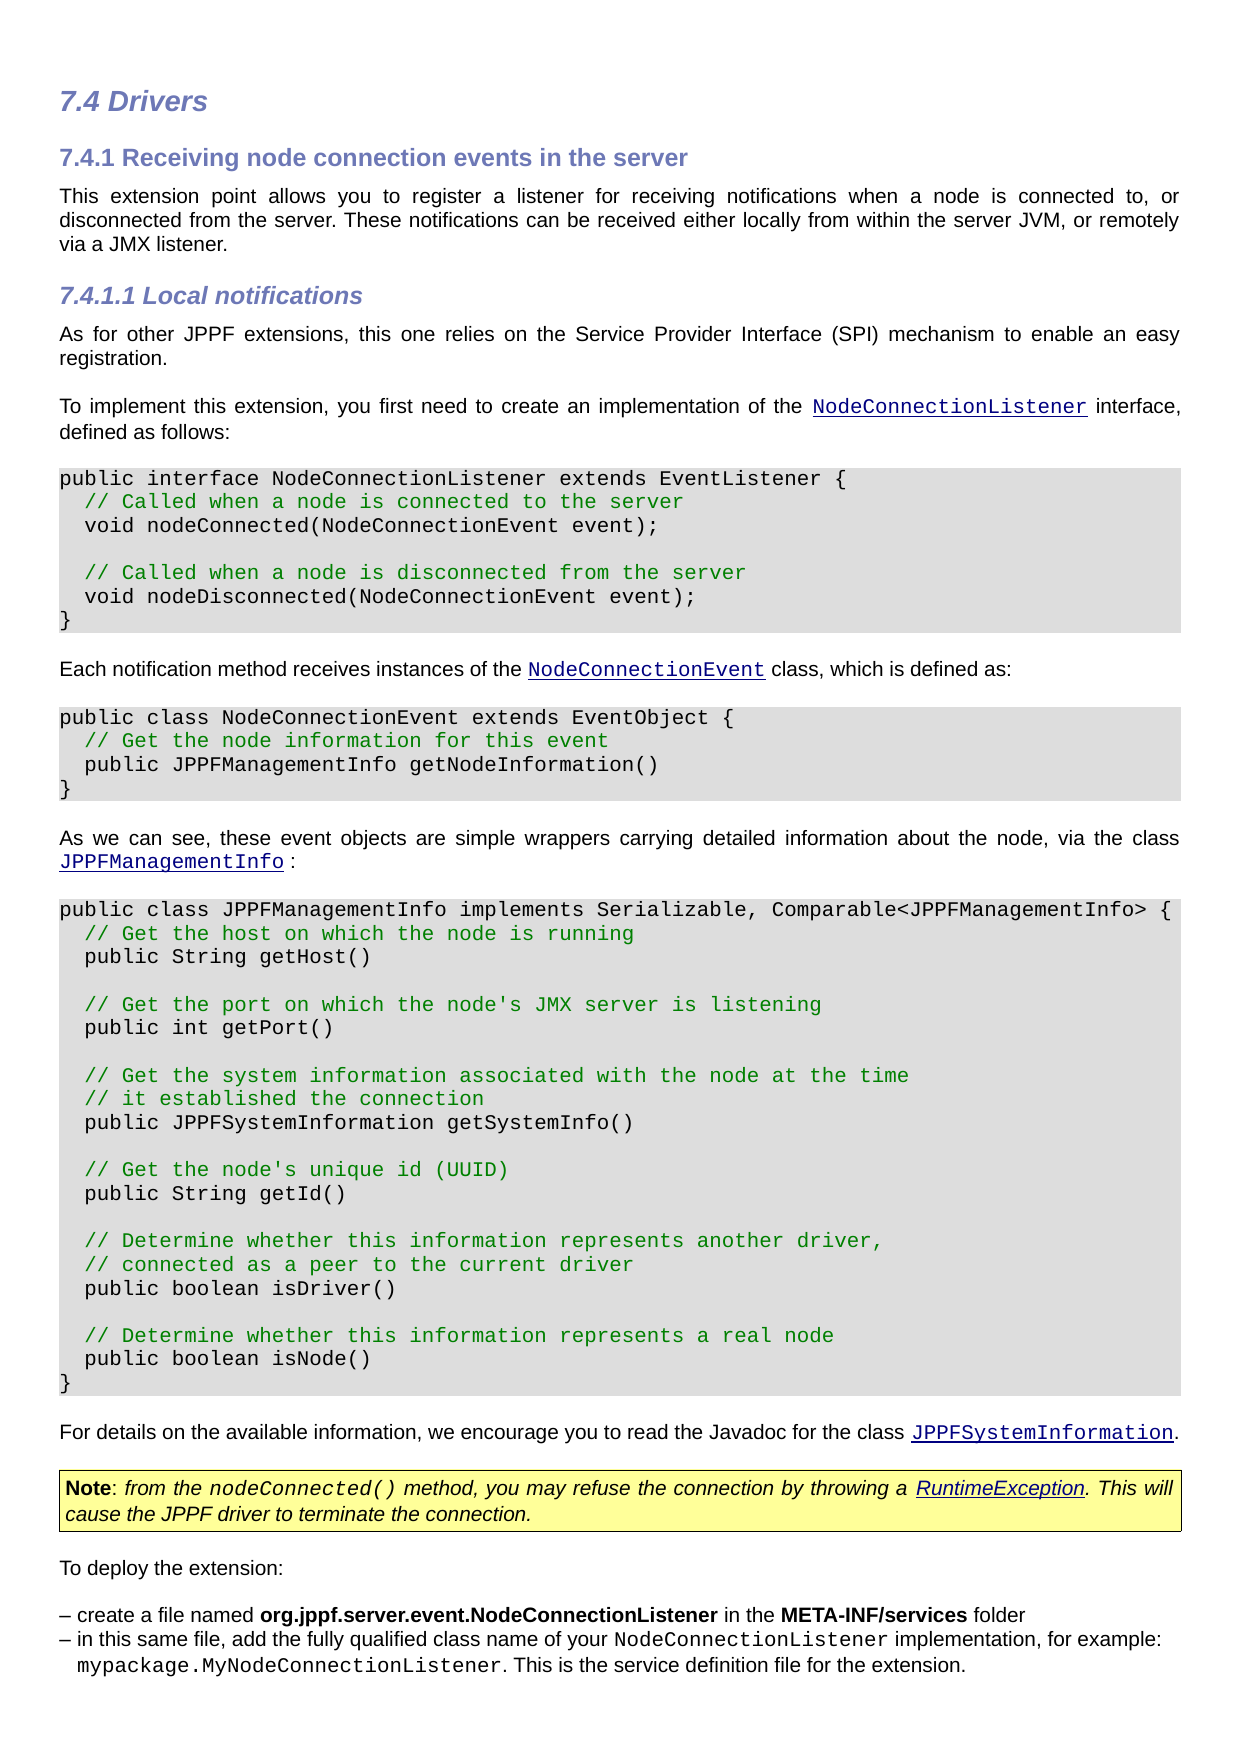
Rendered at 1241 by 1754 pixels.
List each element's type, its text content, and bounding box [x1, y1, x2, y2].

text // Called when a node is disconnected from the server [59, 562, 1181, 586]
text As for other JPPF extensions, this one relies on the Service Provider Interface (SPI) mechanism to enable an easy registration. [59, 322, 1181, 370]
text // Get the node's unique id (UUID) [59, 1159, 1181, 1183]
subtitle Drivers [59, 84, 1181, 118]
text // Get the system information associated with the node at the time [59, 1065, 1181, 1088]
list create a file named org.jppf.server.event.NodeConnectionListener in the META-INF/services folder [59, 1603, 1181, 1627]
text This extension point allows you to register a listener for receiving notifications when a node is connected to, or disconnected from the server. These notifications can be received either locally from within the server JVM, or remotely via a JMX listener. [59, 184, 1181, 256]
text } [59, 778, 1181, 801]
text As we can see, these event objects are simple wrappers carrying detailed information about the node, via the class JPPFManagementInfo : [59, 825, 1181, 875]
text Each notification method receives instances of the NodeConnectionEvent class, which is defined as: [59, 657, 1181, 683]
text Note: from the nodeConnected() method, you may refuse the connection by throwing a RuntimeException. This will cause the JPPF driver to terminate the connection. [60, 1471, 1181, 1531]
text public interface NodeConnectionListener extends EventListener { [59, 468, 1181, 491]
text void nodeConnected(NodeConnectionEvent event); [59, 515, 1181, 538]
text } [59, 609, 1181, 633]
text To implement this extension, you first need to create an implementation of the NodeConnectionListener interface, defined as follows: [59, 394, 1181, 444]
text public class NodeConnectionEvent extends EventObject { [59, 707, 1181, 731]
text // Get the host on which the node is running [59, 923, 1181, 946]
text public JPPFManagementInfo getNodeInformation() [59, 754, 1181, 778]
text // Get the port on which the node's JMX server is listening [59, 994, 1181, 1017]
text // connected as a peer to the current driver [59, 1254, 1181, 1277]
text public int getPort() [59, 1017, 1181, 1041]
list in this same file, add the fully qualified class name of your NodeConnectionListener implementation, for example: mypackage.MyNodeConnectionListener. This is the service definition file for the extension. [59, 1627, 1181, 1679]
subtitle Receiving node connection events in the server [59, 143, 1181, 171]
text public class JPPFManagementInfo implements Serializable, Comparable<JPPFManagementInfo> { [59, 899, 1181, 923]
text For details on the available information, we encourage you to read the Javadoc for the class JPPFSystemInformation. [59, 1420, 1181, 1446]
text public String getHost() [59, 946, 1181, 970]
text // Get the node information for this event [59, 731, 1181, 754]
text To deploy the extension: [59, 1555, 1181, 1579]
text // Determine whether this information represents a real node [59, 1325, 1181, 1348]
text public String getId() [59, 1183, 1181, 1207]
text } [59, 1372, 1181, 1396]
text void nodeDisconnected(NodeConnectionEvent event); [59, 586, 1181, 609]
text public boolean isDriver() [59, 1277, 1181, 1301]
text // Determine whether this information represents another driver, [59, 1230, 1181, 1254]
text public JPPFSystemInformation getSystemInfo() [59, 1112, 1181, 1136]
text public boolean isNode() [59, 1348, 1181, 1372]
text // it established the connection [59, 1088, 1181, 1112]
subtitle Local notifications [59, 281, 1181, 309]
text // Called when a node is connected to the server [59, 491, 1181, 515]
